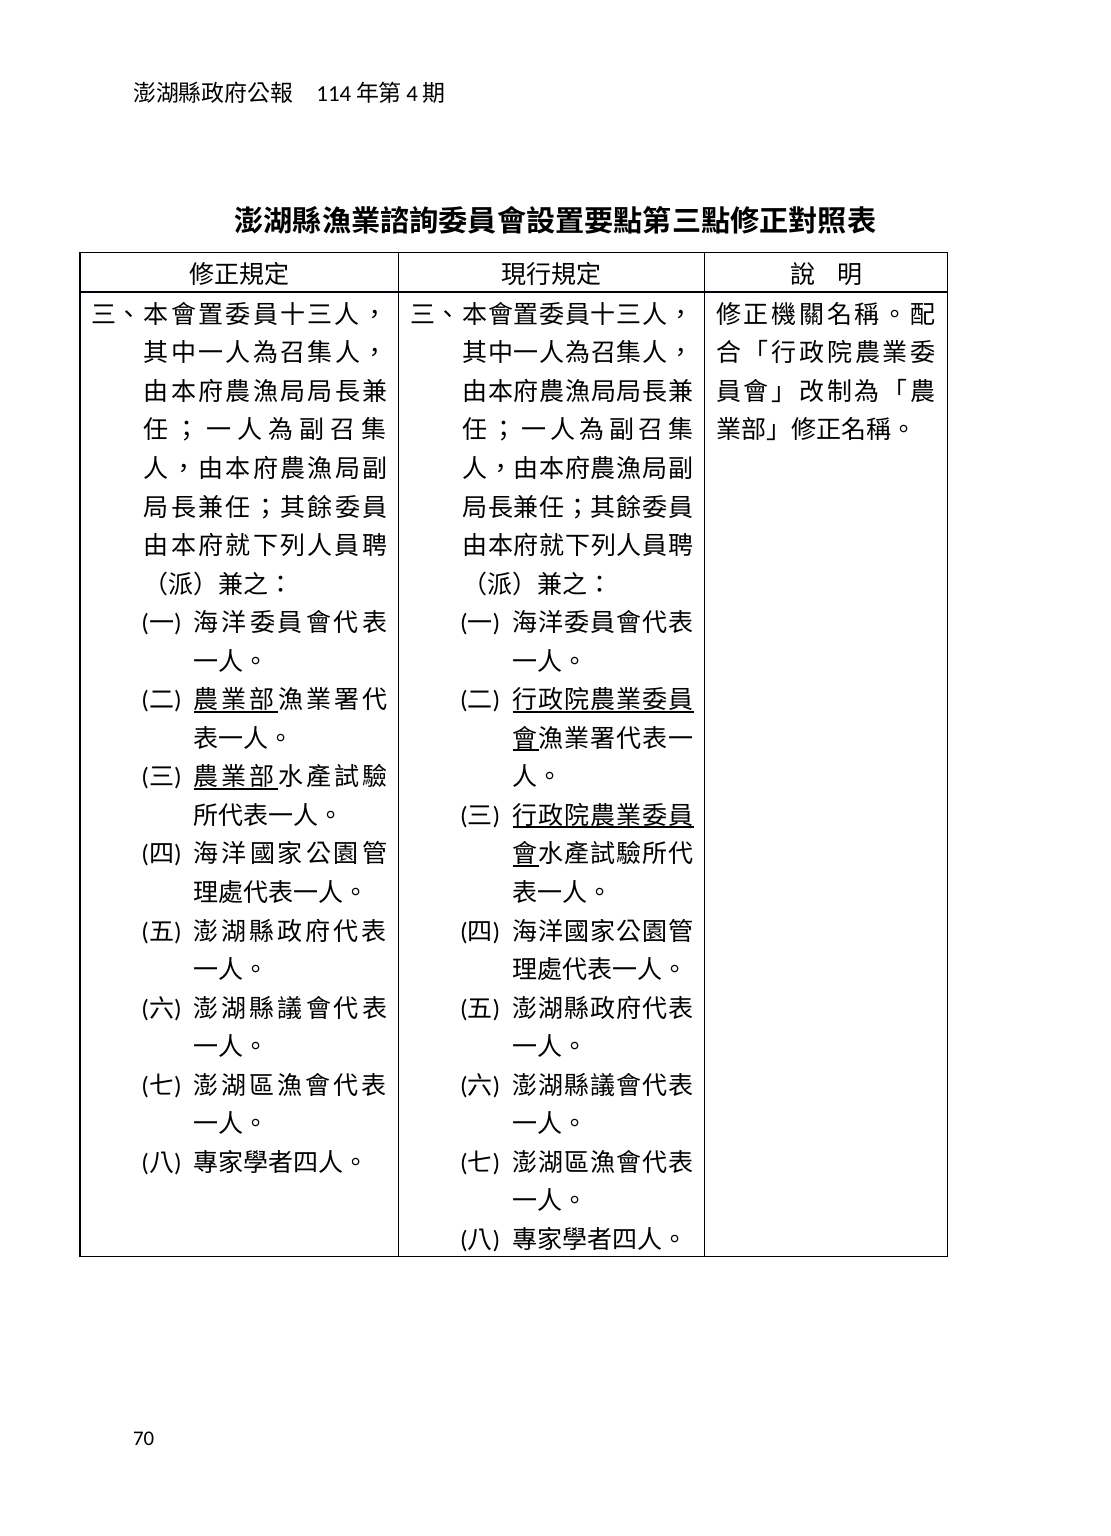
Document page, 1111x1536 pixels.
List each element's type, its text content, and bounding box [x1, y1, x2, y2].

table_header 現行規定 [399, 253, 704, 291]
table_cell 三、 本會置委員十三人，其中一人為召集人，由本府農漁局局長兼任；一人為副召集人，由本府農漁局副局長兼任；其餘委員由本府就下列人員聘（派）兼之： (一) 海洋委員會代表一人。 (二) 行政院農業委員會漁業署代表一人。 (三) 行政院農業委員會水產試驗所代表一人。 (四) 海洋國家公園管理處代表一人。 (五) 澎湖縣政府代表一人。 (六) 澎湖縣議會代表一人。 (七) 澎湖區漁會代表一人。 (八) 專家學者四人。 [399, 293, 704, 1256]
table_cell 三、 本會置委員十三人，其中一人為召集人，由本府農漁局局長兼任；一人為副召集人，由本府農漁局副局長兼任；其餘委員由本府就下列人員聘（派）兼之： (一) 海洋委員會代表一人。 (二) 農業部漁業署代表一人。 (三) 農業部水產試驗所代表一人。 (四) 海洋國家公園管理處代表一人。 (五) 澎湖縣政府代表一人。 (六) 澎湖縣議會代表一人。 (七) 澎湖區漁會代表一人。 (八) 專家學者四人。 [81, 293, 398, 1256]
table_header 修正規定 [81, 253, 398, 291]
text 澎湖縣漁業諮詢委員會設置要點第三點修正對照表 [133, 197, 977, 239]
table_header 說 明 [705, 253, 947, 291]
table_cell 修正機關名稱。配合「行政院農業委員會」改制為「農業部」修正名稱。 [705, 293, 947, 1256]
